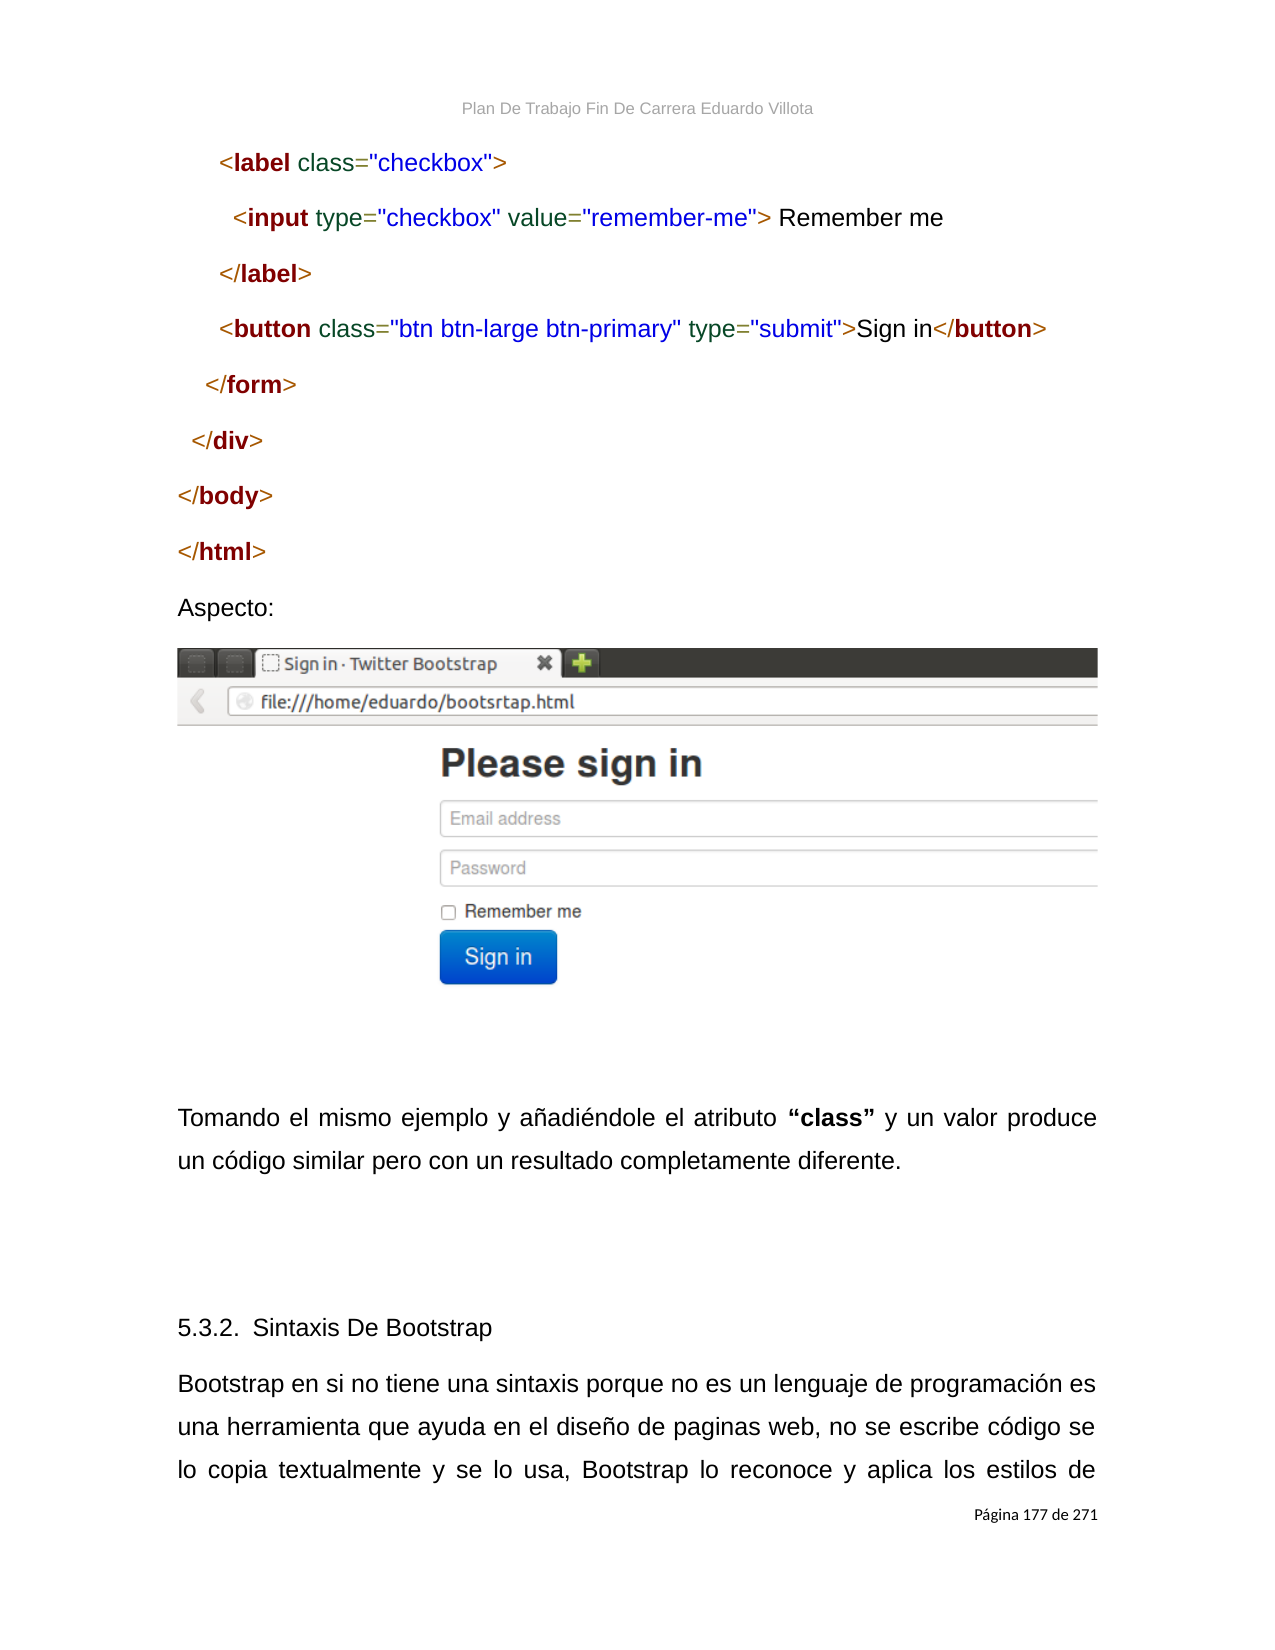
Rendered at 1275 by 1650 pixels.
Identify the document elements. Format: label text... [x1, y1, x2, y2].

picture [177, 648, 1098, 1034]
text </label> [177, 259, 1098, 288]
text </html> [177, 537, 1098, 566]
text Bootstrap en si no tiene una sintaxis porque no es un lenguaje de programación es una herramienta que ayuda en el diseño de paginas web, no se escribe código se lo copia textualmente y se lo usa, Bootstrap lo reconoce y aplica los estilos de [177, 1369, 1098, 1484]
text Tomando el mismo ejemplo y añadiéndole el atributo “class” y un valor produce un código similar pero con un resultado completamente diferente. [177, 1103, 1098, 1175]
text <button class="btn btn-large btn-primary" type="submit">Sign in</button> [177, 314, 1098, 343]
text <label class="checkbox"> [177, 148, 1098, 176]
text <input type="checkbox" value="remember-me"> Remember me [177, 203, 1098, 232]
text 5.3.2. Sintaxis De Bootstrap [177, 1313, 1098, 1342]
text </div> [177, 426, 1098, 454]
text </form> [177, 370, 1098, 399]
text </body> [177, 481, 1098, 510]
text Aspecto: [177, 593, 1098, 621]
